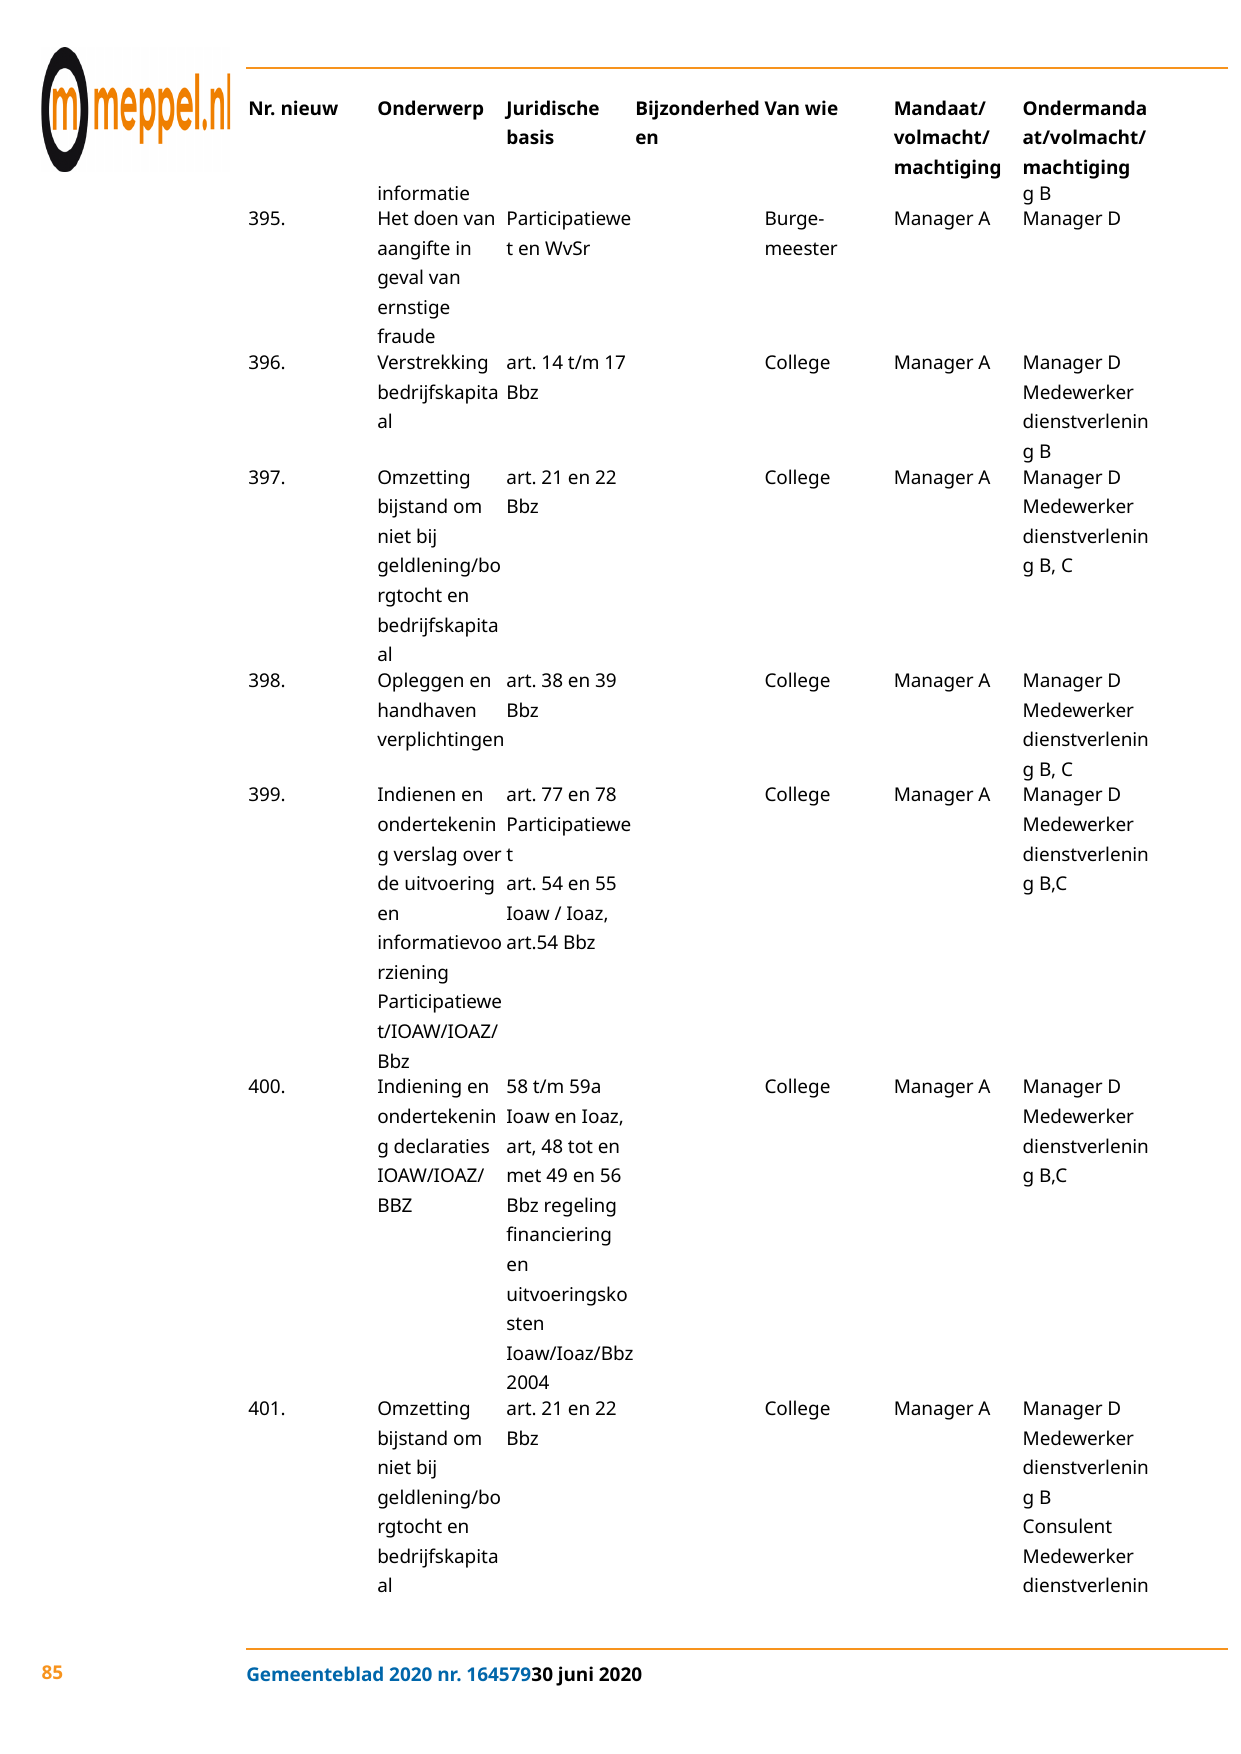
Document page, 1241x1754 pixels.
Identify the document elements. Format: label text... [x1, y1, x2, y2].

table_cell Manager D Medewerker dienstverlening B,C [1023, 1074, 1152, 1395]
table_cell Manager A [894, 350, 1022, 464]
table_cell [248, 782, 377, 1074]
table_cell Manager D [1023, 205, 1152, 349]
table_cell [635, 205, 764, 349]
table_cell [635, 350, 764, 464]
table_cell Burge-meester [764, 205, 893, 349]
table_cell Omzetting bijstand om niet bij geldlening/borgtocht en bedrijfskapitaal [377, 464, 506, 667]
table_cell art. 21 en 22 Bbz [506, 464, 635, 667]
table_cell art. 38 en 39 Bbz [506, 667, 635, 782]
table_cell College [764, 350, 893, 464]
table_cell [764, 180, 893, 205]
table_cell College [764, 1395, 893, 1598]
table_cell Manager A [894, 464, 1022, 667]
table_cell [248, 1074, 377, 1395]
table_cell [248, 180, 377, 205]
table_cell Omzetting bijstand om niet bij geldlening/borgtocht en bedrijfskapitaal [377, 1395, 506, 1598]
table_cell 58 t/m 59a Ioaw en Ioaz, art, 48 tot en met 49 en 56 Bbz regeling financiering en uitvoeringskosten Ioaw/Ioaz/Bbz 2004 [506, 1074, 635, 1395]
table_header Juridische basis [506, 95, 635, 180]
table_cell art. 21 en 22 Bbz [506, 1395, 635, 1598]
table_cell g B [1023, 180, 1152, 205]
table_cell Manager A [894, 205, 1022, 349]
table_cell Opleggen en handhaven verplichtingen [377, 667, 506, 782]
table_cell Manager D Medewerker dienstverlening B,C [1023, 782, 1152, 1074]
table_cell Indiening en ondertekening declaraties IOAW/IOAZ/ BBZ [377, 1074, 506, 1395]
table_header Onderwerp [377, 95, 506, 180]
table_header Nr. nieuw [248, 95, 377, 180]
table_cell Participatiewet en WvSr [506, 205, 635, 349]
table_header Van wie [764, 95, 893, 180]
table_cell Manager A [894, 667, 1022, 782]
table_cell [248, 464, 377, 667]
table_cell [635, 782, 764, 1074]
table_header Ondermandaat/volmacht/ machtiging [1023, 95, 1152, 180]
table_cell [635, 1395, 764, 1598]
table_cell [635, 464, 764, 667]
table_cell art. 77 en 78 Participatiewet art. 54 en 55 Ioaw / Ioaz, art.54 Bbz [506, 782, 635, 1074]
table_cell College [764, 1074, 893, 1395]
table_cell informatie [377, 180, 506, 205]
table_cell art. 14 t/m 17 Bbz [506, 350, 635, 464]
table_cell Manager A [894, 1395, 1022, 1598]
table_cell College [764, 667, 893, 782]
table_cell College [764, 464, 893, 667]
table_cell [635, 667, 764, 782]
table_cell [248, 350, 377, 464]
table_cell Manager D Medewerker dienstverlening B Consulent Medewerker dienstverlenin [1023, 1395, 1152, 1598]
table_cell [635, 180, 764, 205]
table_cell [248, 667, 377, 782]
table_cell Manager A [894, 1074, 1022, 1395]
table_cell Manager D Medewerker dienstverlening B [1023, 350, 1152, 464]
table_cell Verstrekking bedrijfskapitaal [377, 350, 506, 464]
table_cell [248, 1395, 377, 1598]
table_cell Manager A [894, 782, 1022, 1074]
table_cell [635, 1074, 764, 1395]
table_cell Het doen van aangifte in geval van ernstige fraude [377, 205, 506, 349]
table_cell [248, 205, 377, 349]
picture [41, 47, 231, 172]
table_cell [506, 180, 635, 205]
table_header Mandaat/volmacht/machtiging [894, 95, 1022, 180]
table_cell College [764, 782, 893, 1074]
table_cell Indienen en ondertekening verslag over de uitvoering en informatievoorziening Participatiewet/IOAW/IOAZ/Bbz [377, 782, 506, 1074]
table_cell Manager D Medewerker dienstverlening B, C [1023, 464, 1152, 667]
table_header Bijzonderheden [635, 95, 764, 180]
table_cell Manager D Medewerker dienstverlening B, C [1023, 667, 1152, 782]
table_cell [894, 180, 1022, 205]
